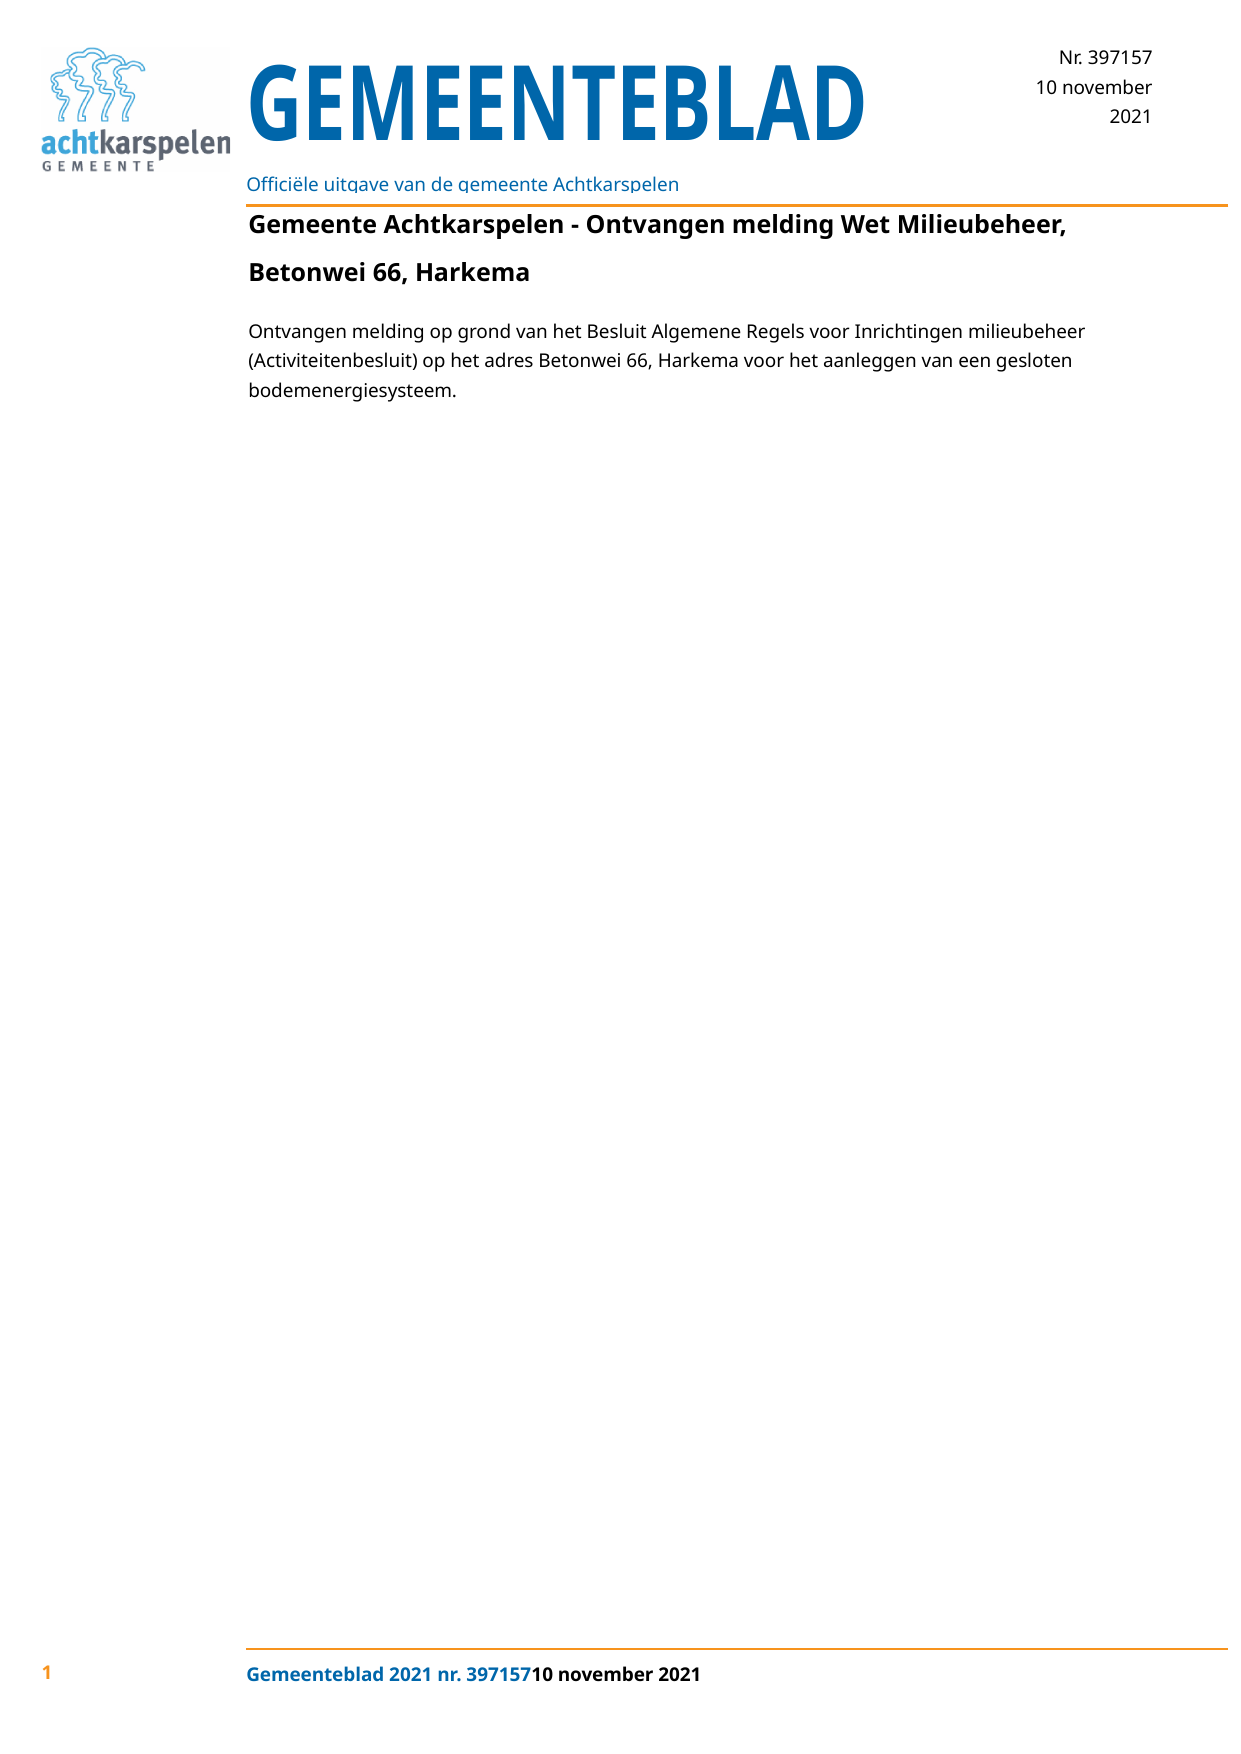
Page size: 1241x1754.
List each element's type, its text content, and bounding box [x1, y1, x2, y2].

text Gemeente Achtkarspelen - Ontvangen melding Wet Milieubeheer, Betonwei 66, Harkema [248, 207, 1152, 288]
picture [41, 47, 231, 172]
text Ontvangen melding op grond van het Besluit Algemene Regels voor Inrichtingen milieubeheer (Activiteitenbesluit) op het adres Betonwei 66, Harkema voor het aanleggen van een gesloten bodemenergiesysteem. [248, 318, 1152, 403]
